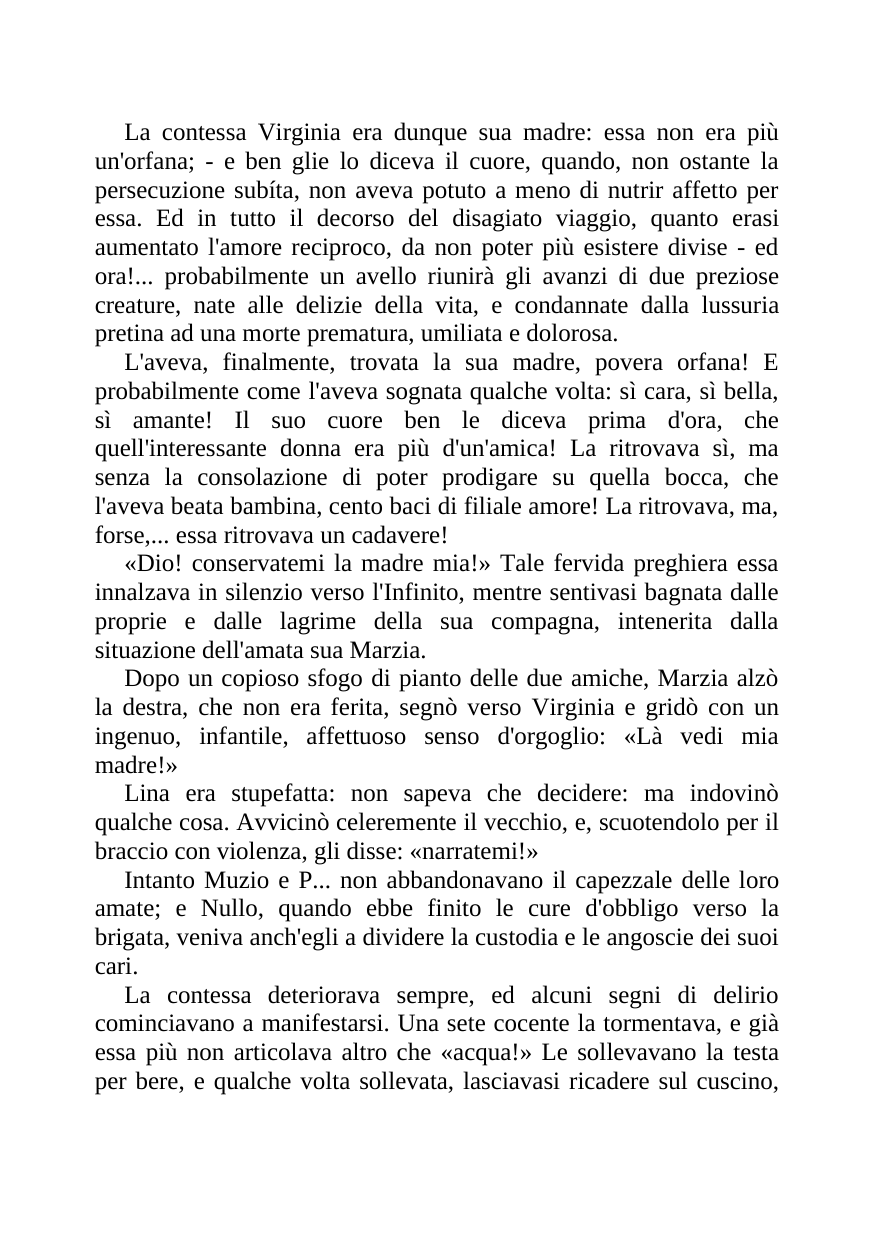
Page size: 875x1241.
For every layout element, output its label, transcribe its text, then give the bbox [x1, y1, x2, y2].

text «Dio! conservatemi la madre mia!» Tale fervida preghiera essa innalzava in silenzio verso l'Infinito, mentre sentivasi bagnata dalle proprie e dalle lagrime della sua compagna, intenerita dalla situazione dell'amata sua Marzia. [94, 548, 779, 663]
text La contessa deteriorava sempre, ed alcuni segni di delirio cominciavano a manifestarsi. Una sete cocente la tormentava, e già essa più non articolava altro che «acqua!» Le sollevavano la testa per bere, e qualche volta sollevata, lasciavasi ricadere sul cuscino, [94, 980, 779, 1095]
text Intanto Muzio e P... non abbandonavano il capezzale delle loro amate; e Nullo, quando ebbe finito le cure d'obbligo verso la brigata, veniva anch'egli a dividere la custodia e le angoscie dei suoi cari. [94, 865, 779, 980]
text Lina era stupefatta: non sapeva che decidere: ma indovinò qualche cosa. Avvicinò celeremente il vecchio, e, scuotendolo per il braccio con violenza, gli disse: «narratemi!» [94, 778, 779, 865]
text Dopo un copioso sfogo di pianto delle due amiche, Marzia alzò la destra, che non era ferita, segnò verso Virginia e gridò con un ingenuo, infantile, affettuoso senso d'orgoglio: «Là vedi mia madre!» [94, 663, 779, 778]
text La contessa Virginia era dunque sua madre: essa non era più un'orfana; - e ben glie lo diceva il cuore, quando, non ostante la persecuzione subíta, non aveva potuto a meno di nutrir affetto per essa. Ed in tutto il decorso del disagiato viaggio, quanto erasi aumentato l'amore reciproco, da non poter più esistere divise - ed ora!... probabilmente un avello riunirà gli avanzi di due preziose creature, nate alle delizie della vita, e condannate dalla lussuria pretina ad una morte prematura, umiliata e dolorosa. [94, 117, 779, 347]
text L'aveva, finalmente, trovata la sua madre, povera orfana! E probabilmente come l'aveva sognata qualche volta: sì cara, sì bella, sì amante! Il suo cuore ben le diceva prima d'ora, che quell'interessante donna era più d'un'amica! La ritrovava sì, ma senza la consolazione di poter prodigare su quella bocca, che l'aveva beata bambina, cento baci di filiale amore! La ritrovava, ma, forse,... essa ritrovava un cadavere! [94, 347, 779, 548]
